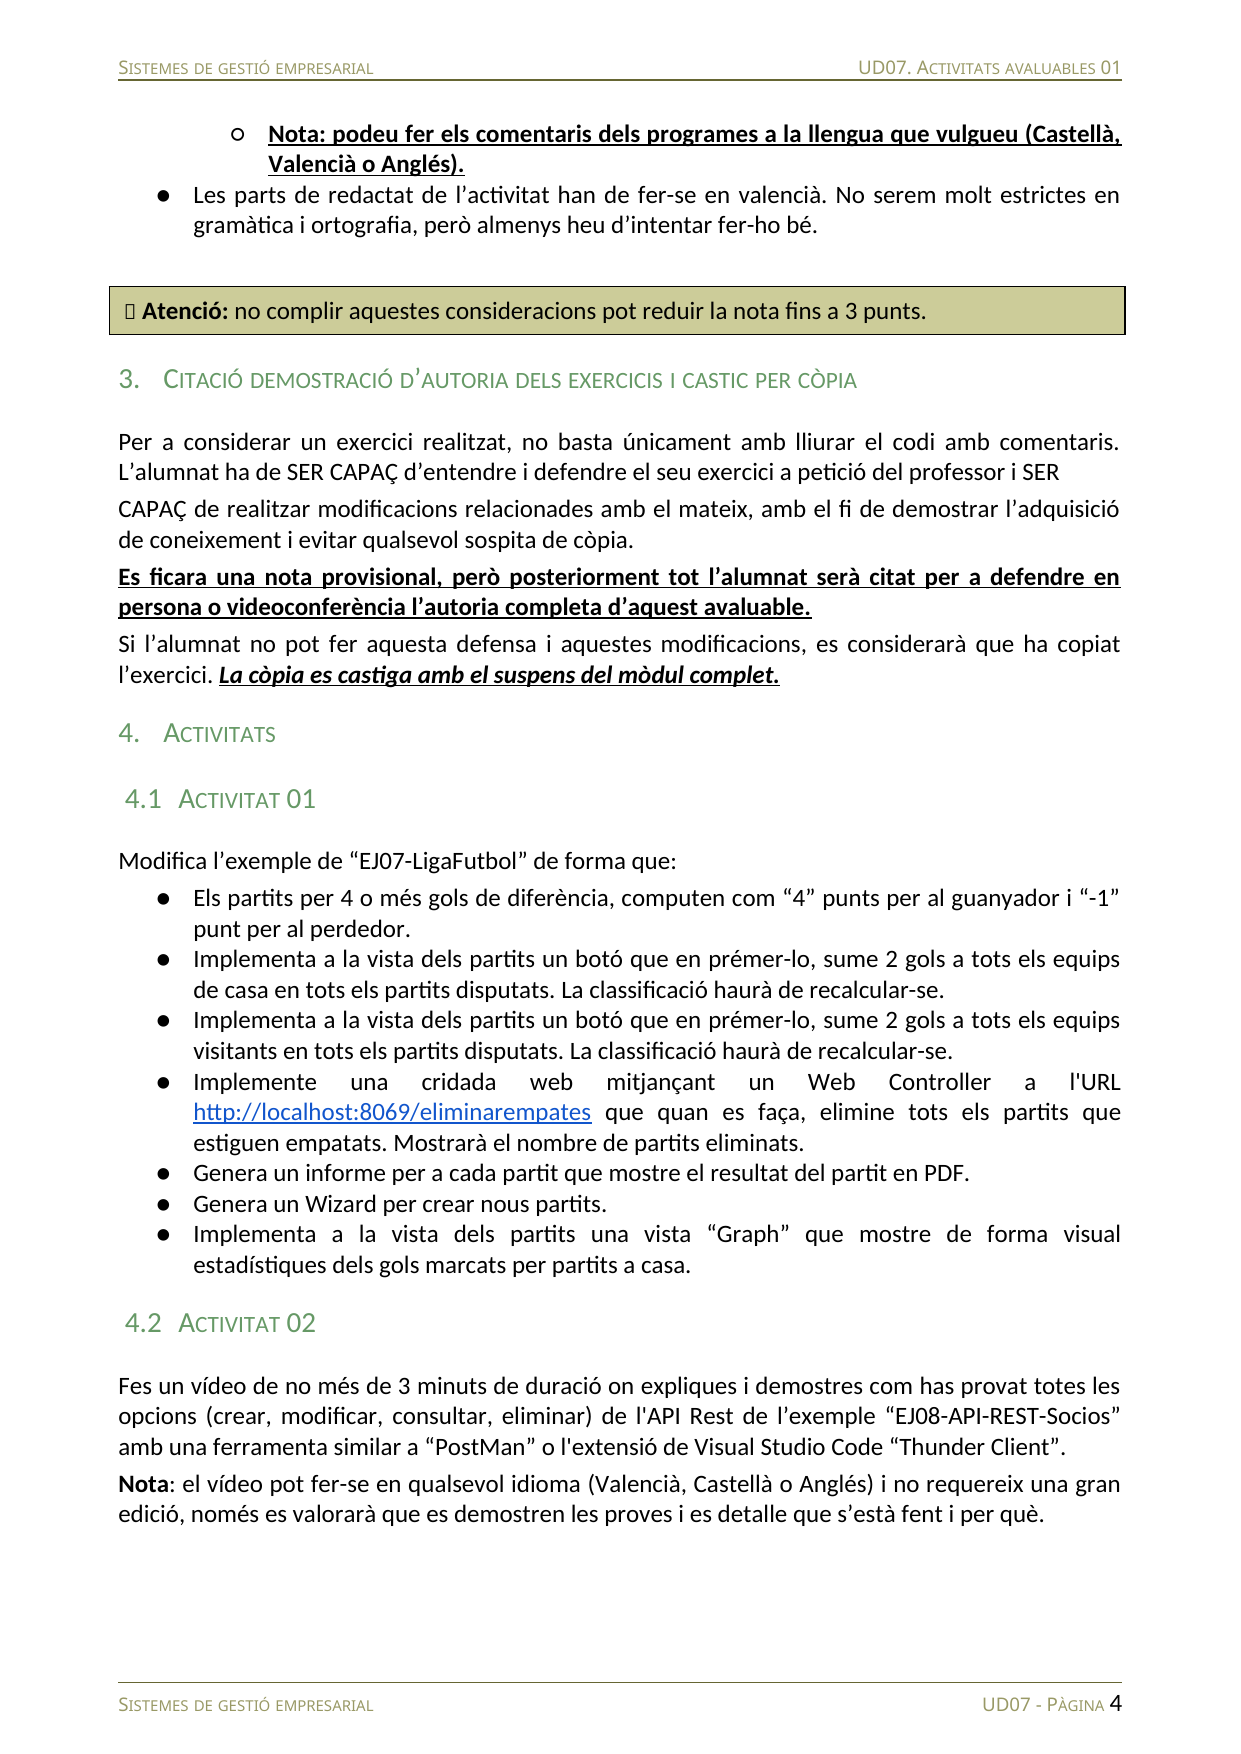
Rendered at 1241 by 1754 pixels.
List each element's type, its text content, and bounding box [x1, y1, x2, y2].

subtitle Activitat 01 [118, 780, 1122, 815]
text CAPAÇ de realitzar modificacions relacionades amb el mateix, amb el fi de demostrar l’adquisició de coneixement i evitar qualsevol sospita de còpia. [118, 493, 1122, 554]
text Nota: el vídeo pot fer-se en qualsevol idioma (Valencià, Castellà o Anglés) i no requereix una gran edició, només es valorarà que es demostren les proves i es detalle que s’està fent i per què. [118, 1468, 1122, 1529]
text ❕ Atenció: no complir aquestes consideracions pot reduir la nota fins a 3 punts. [110, 287, 1124, 334]
subtitle Activitat 02 [118, 1304, 1122, 1340]
list Implementa a la vista dels partits una vista “Graph” que mostre de forma visual estadístiques dels gols marcats per partits a casa. [156, 1218, 1122, 1279]
subtitle Activitats [118, 714, 1122, 750]
text Per a considerar un exercici realitzat, no basta únicament amb lliurar el codi amb comentaris. L’alumnat ha de SER CAPAÇ d’entendre i defendre el seu exercici a petició del professor i SER [118, 426, 1122, 487]
text Es ficara una nota provisional, però posteriorment tot l’alumnat serà citat per a defendre en persona o videoconferència l’autoria completa d’aquest avaluable. [118, 561, 1122, 622]
list Genera un Wizard per crear nous partits. [156, 1188, 1122, 1218]
list Genera un informe per a cada partit que mostre el resultat del partit en PDF. [156, 1157, 1122, 1188]
list Nota: podeu fer els comentaris dels programes a la llengua que vulgueu (Castellà, Valencià o Anglés). [231, 118, 1122, 179]
list Implemente una cridada web mitjançant un Web Controller a l'URL http://localhost:8069/eliminarempates que quan es faça, elimine tots els partits que estiguen empatats. Mostrarà el nombre de partits eliminats. [156, 1066, 1122, 1157]
text Modifica l’exemple de “EJ07-LigaFutbol” de forma que: [118, 846, 1122, 876]
subtitle Citació demostració d’autoria dels exercicis i castic per còpia [118, 360, 1122, 396]
list Implementa a la vista dels partits un botó que en prémer-lo, sume 2 gols a tots els equips de casa en tots els partits disputats. La classificació haurà de recalcular-se. [156, 943, 1122, 1004]
text Fes un vídeo de no més de 3 minuts de duració on expliques i demostres com has provat totes les opcions (crear, modificar, consultar, eliminar) de l'API Rest de l’exemple “EJ08-API-REST-Socios” amb una ferramenta similar a “PostMan” o l'extensió de Visual Studio Code “Thunder Client”. [118, 1370, 1122, 1461]
text Si l’alumnat no pot fer aquesta defensa i aquestes modificacions, es considerarà que ha copiat l’exercici. La còpia es castiga amb el suspens del mòdul complet. [118, 628, 1122, 689]
list Implementa a la vista dels partits un botó que en prémer-lo, sume 2 gols a tots els equips visitants en tots els partits disputats. La classificació haurà de recalcular-se. [156, 1004, 1122, 1066]
list Els partits per 4 o més gols de diferència, computen com “4” punts per al guanyador i “-1” punt per al perdedor. [156, 882, 1122, 943]
list Les parts de redactat de l’activitat han de fer-se en valencià. No serem molt estrictes en gramàtica i ortografia, però almenys heu d’intentar fer-ho bé. [156, 179, 1122, 240]
